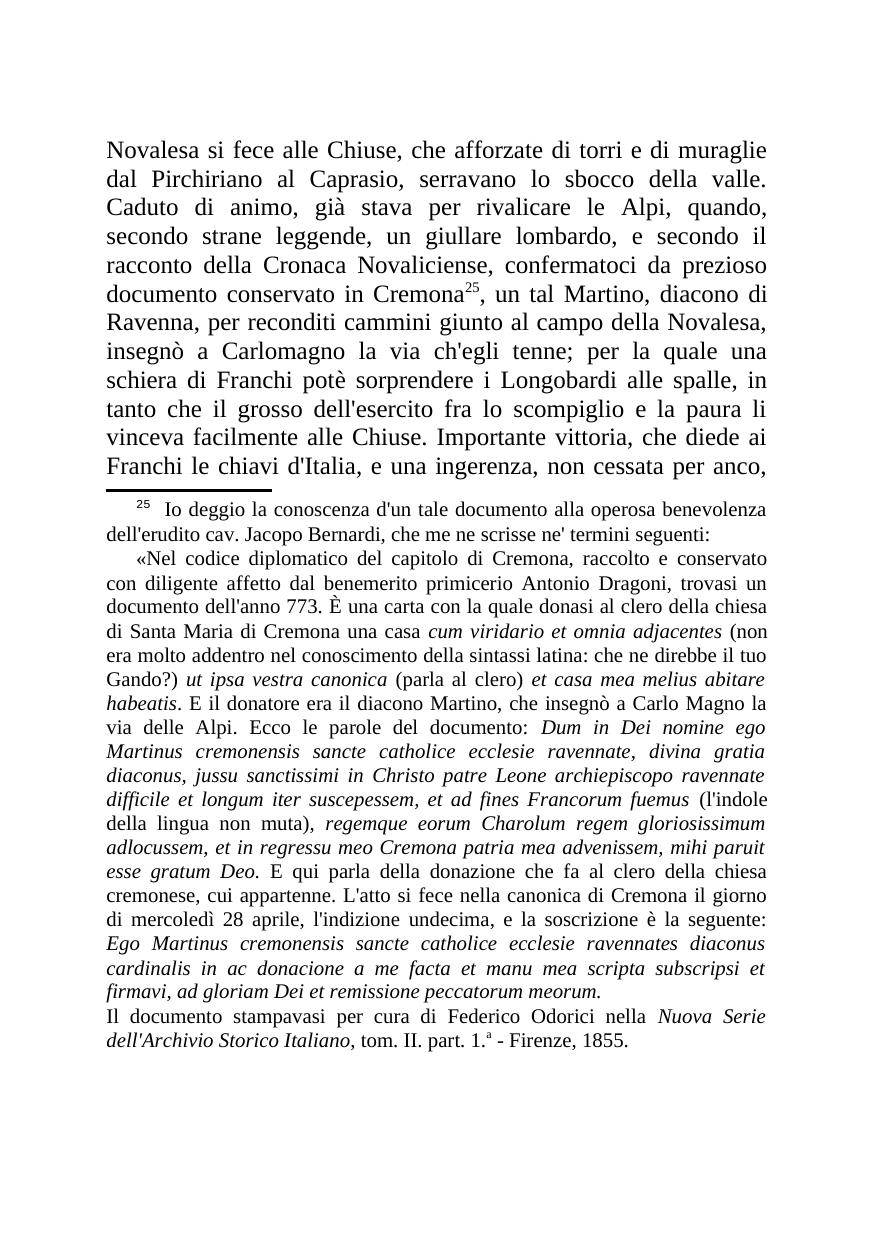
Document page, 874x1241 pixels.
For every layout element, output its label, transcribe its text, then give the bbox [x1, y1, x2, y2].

text Novalesa si fece alle Chiuse, che afforzate di torri e di muraglie dal Pirchiriano al Caprasio, serravano lo sbocco della valle. Caduto di animo, già stava per rivalicare le Alpi, quando, secondo strane leggende, un giullare lombardo, e secondo il racconto della Cronaca Novaliciense, confermatoci da prezioso documento conservato in Cremona, un tal Martino, diacono di Ravenna, per reconditi cammini giunto al campo della Novalesa, insegnò a Carlomagno la via ch'egli tenne; per la quale una schiera di Franchi potè sorprendere i Longobardi alle spalle, in tanto che il grosso dell'esercito fra lo scompiglio e la paura li vinceva facilmente alle Chiuse. Importante vittoria, che diede ai Franchi le chiavi d'Italia, e una ingerenza, non cessata per anco, [106, 135, 768, 480]
text Io deggio la conoscenza d'un tale documento alla operosa benevolenza dell'erudito cav. Jacopo Bernardi, che me ne scrisse ne' termini seguenti: [106, 497, 768, 546]
text Il documento stampavasi per cura di Federico Odorici nella Nuova Serie dell'Archivio Storico Italiano, tom. II. part. 1.a - Firenze, 1855. [106, 1003, 768, 1052]
text «Nel codice diplomatico del capitolo di Cremona, raccolto e conservato con diligente affetto dal benemerito primicerio Antonio Dragoni, trovasi un documento dell'anno 773. È una carta con la quale donasi al clero della chiesa di Santa Maria di Cremona una casa cum viridario et omnia adjacentes (non era molto addentro nel conoscimento della sintassi latina: che ne direbbe il tuo Gando?) ut ipsa vestra canonica (parla al clero) et casa mea melius abitare habeatis. E il donatore era il diacono Martino, che insegnò a Carlo Magno la via delle Alpi. Ecco le parole del documento: Dum in Dei nomine ego Martinus cremonensis sancte catholice ecclesie ravennate, divina gratia diaconus, jussu sanctissimi in Christo patre Leone archiepiscopo ravennate difficile et longum iter suscepessem, et ad fines Francorum fuemus (l'indole della lingua non muta), regemque eorum Charolum regem gloriosissimum adlocussem, et in regressu meo Cremona patria mea advenissem, mihi paruit esse gratum Deo. E qui parla della donazione che fa al clero della chiesa cremonese, cui appartenne. L'atto si fece nella canonica di Cremona il giorno di mercoledì 28 aprile, l'indizione undecima, e la soscrizione è la seguente: Ego Martinus cremonensis sancte catholice ecclesie ravennates diaconus cardinalis in ac donacione a me facta et manu mea scripta subscripsi et firmavi, ad gloriam Dei et remissione peccatorum meorum. [106, 546, 768, 1003]
